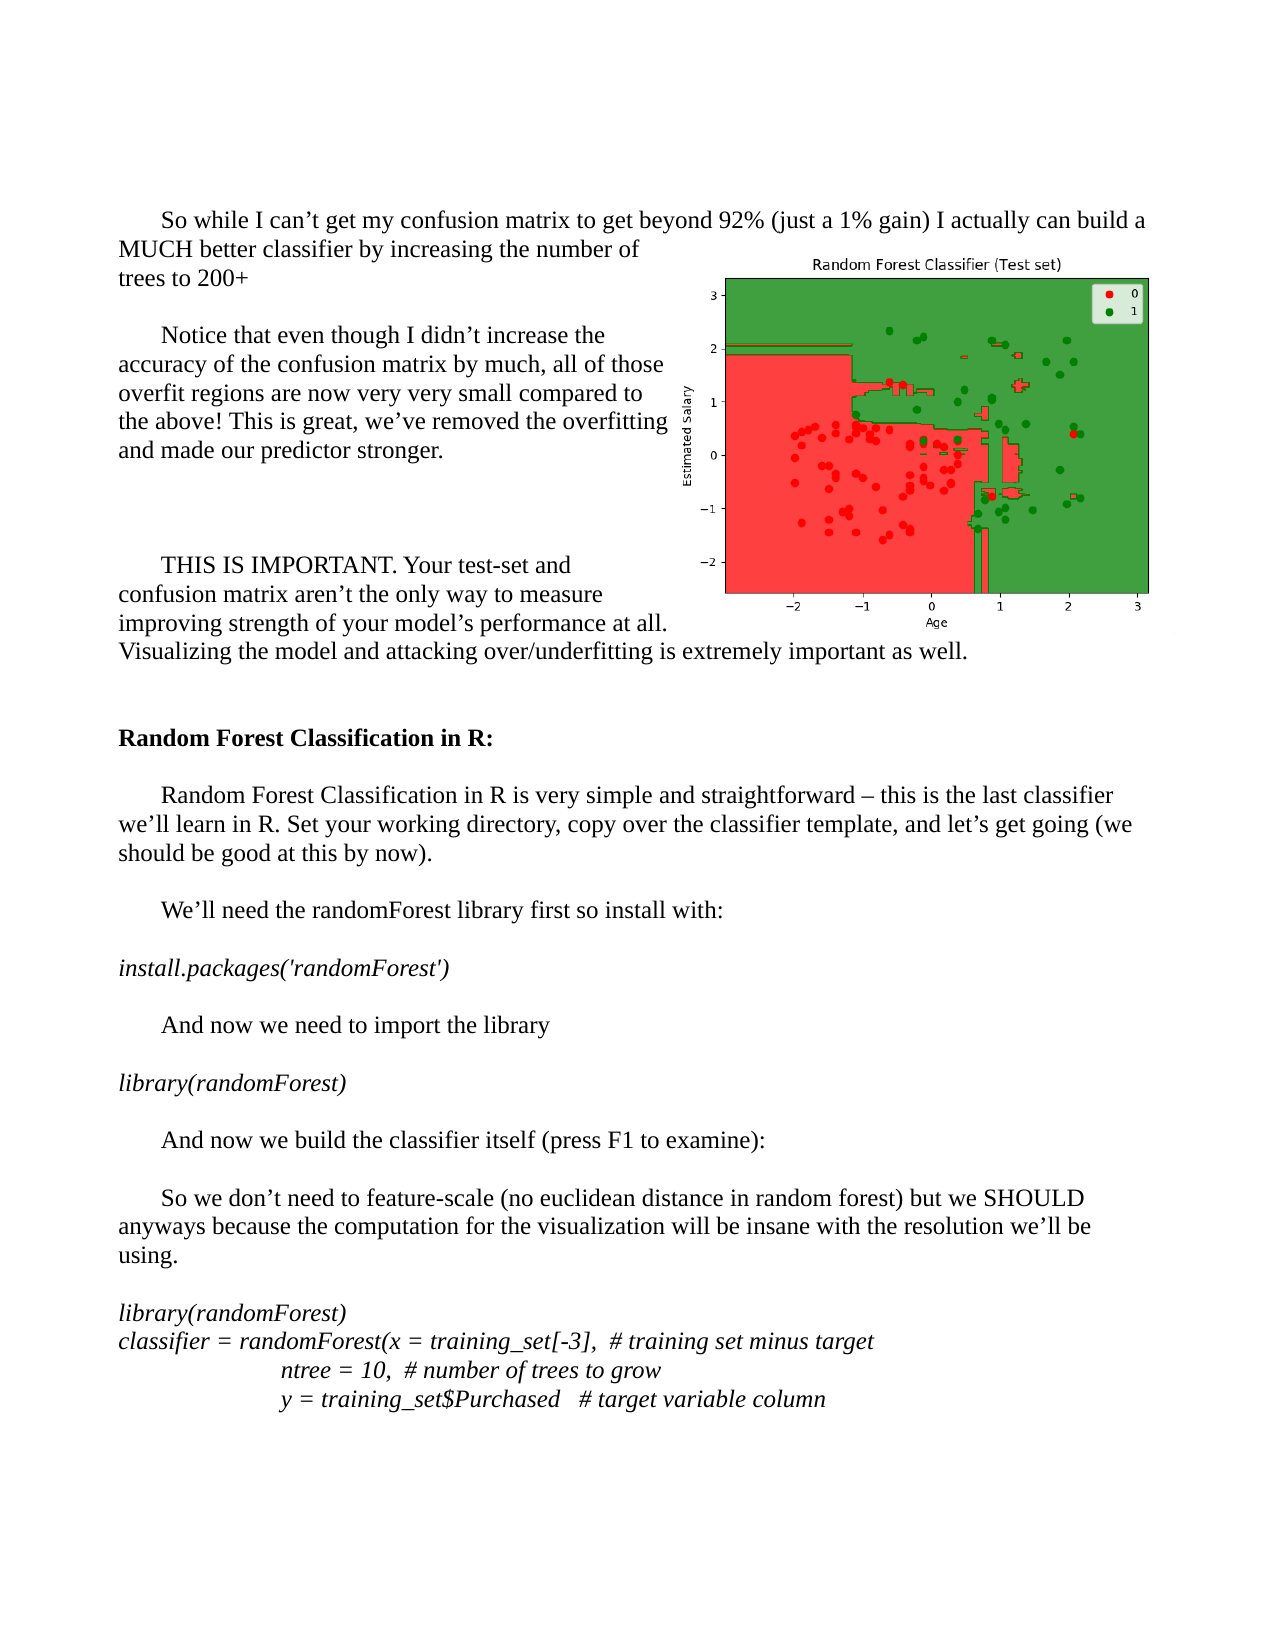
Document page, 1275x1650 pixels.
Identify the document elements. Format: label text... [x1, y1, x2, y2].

text So we don’t need to feature-scale (no euclidean distance in random forest) but we SHOULD anyways because the computation for the visualization will be insane with the resolution we’ll be using. [118, 1183, 1157, 1269]
text So while I can’t get my confusion matrix to get beyond 92% (just a 1% gain) I actually can build a MUCH better classifier by increasing the number of trees to 200+ [118, 205, 1157, 291]
text install.packages('randomForest') [118, 953, 1157, 981]
text And now we build the classifier itself (press F1 to examine): [118, 1125, 1157, 1154]
text We’ll need the randomForest library first so install with: [118, 895, 1157, 924]
text y = training_set$Purchased # target variable column [118, 1384, 1157, 1413]
text library(randomForest) [118, 1068, 1157, 1096]
text classifier = randomForest(x = training_set[-3], # training set minus target [118, 1326, 1157, 1355]
text ntree = 10, # number of trees to grow [118, 1355, 1157, 1384]
text THIS IS IMPORTANT. Your test-set and confusion matrix aren’t the only way to measure improving strength of your model’s performance at all. Visualizing the model and attacking over/underfitting is extremely important as well. [118, 550, 1157, 665]
text And now we need to import the library [118, 1010, 1157, 1039]
text library(randomForest) [118, 1298, 1157, 1326]
text Notice that even though I didn’t increase the accuracy of the confusion matrix by much, all of those overfit regions are now very very small compared to the above! This is great, we’ve removed the overfitting and made our predictor stronger. [118, 320, 672, 464]
picture [672, 239, 1176, 634]
text Random Forest Classification in R: [118, 723, 1157, 751]
text Random Forest Classification in R is very simple and straightforward – this is the last classifier we’ll learn in R. Set your working directory, copy over the classifier template, and let’s get going (we should be good at this by now). [118, 780, 1157, 866]
